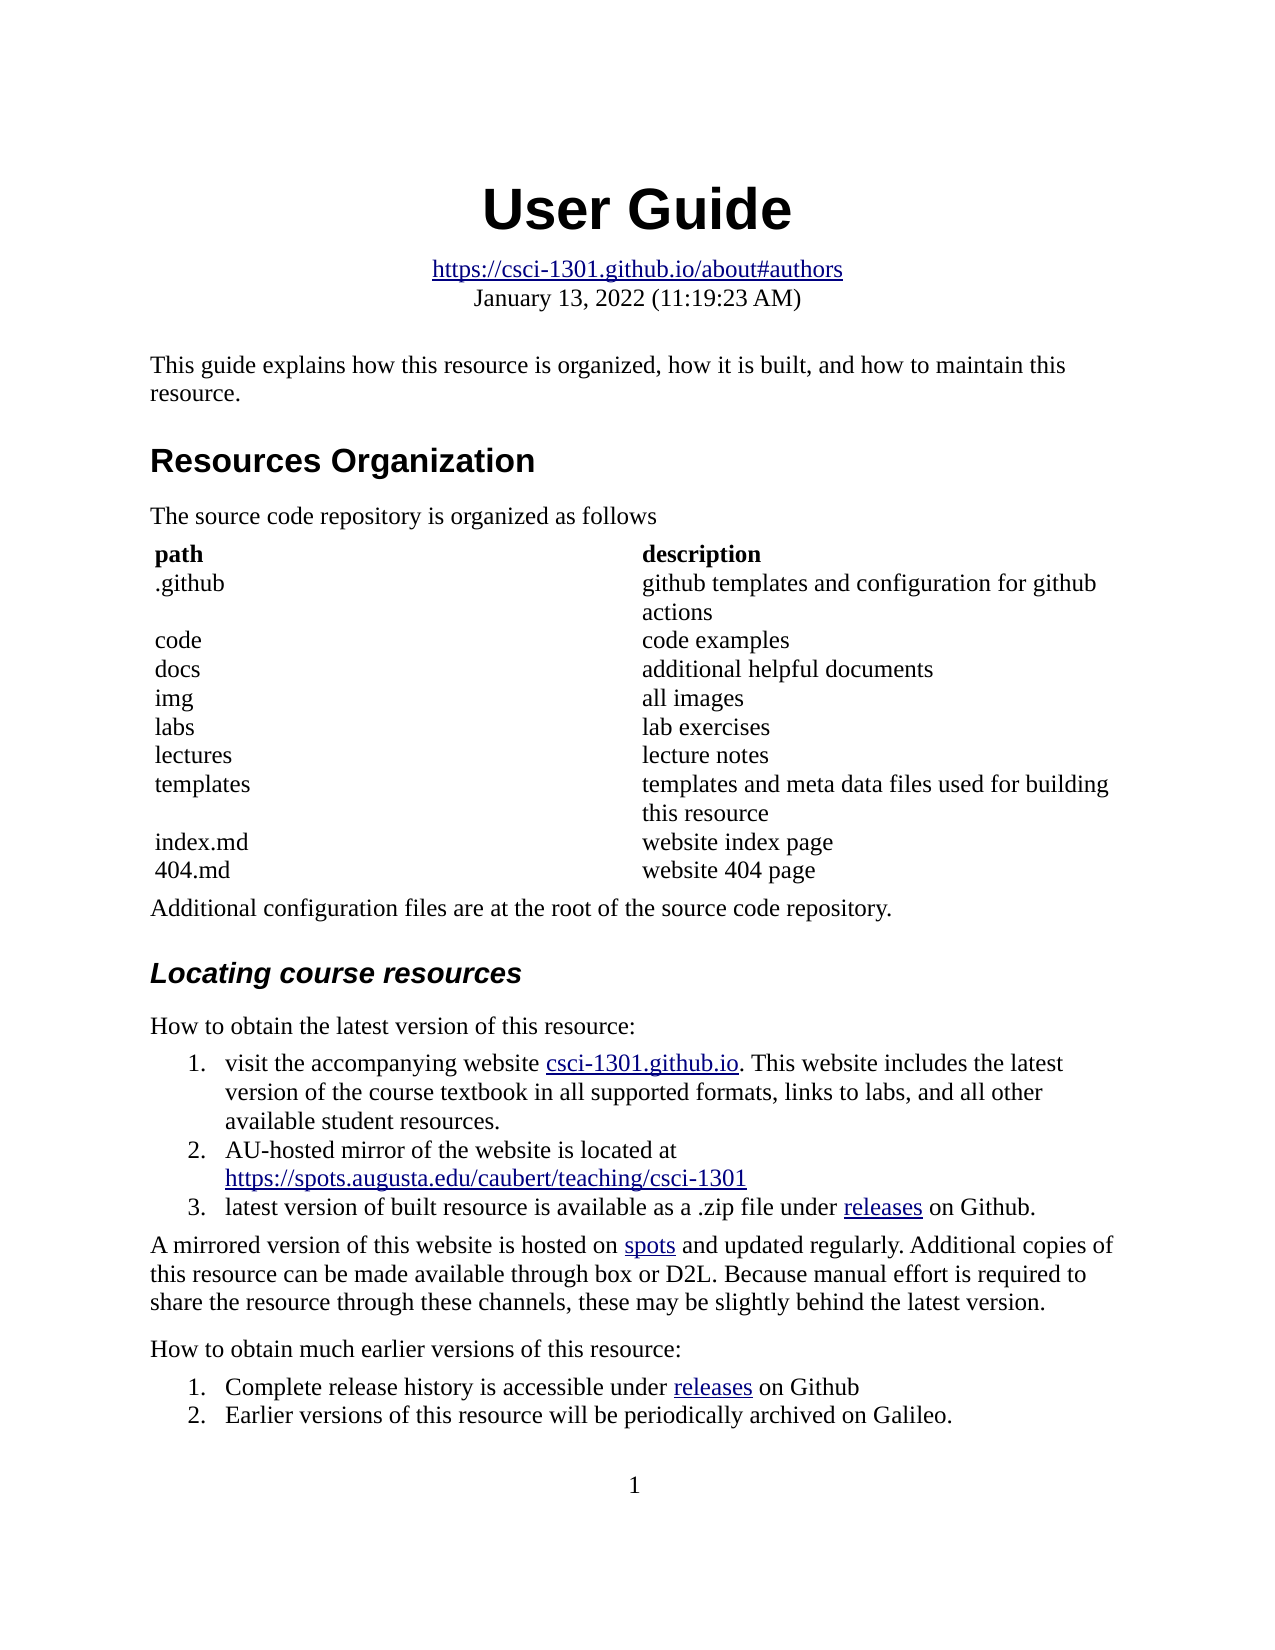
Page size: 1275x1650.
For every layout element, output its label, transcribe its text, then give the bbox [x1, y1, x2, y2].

text https://csci-1301.github.io/about#authors [150, 254, 1125, 283]
table_cell code [150, 625, 637, 654]
text Additional configuration files are at the root of the source code repository. [150, 893, 1125, 922]
table_cell .github [150, 568, 637, 625]
list latest version of built resource is available as a .zip file under releases on Github. [187, 1192, 1125, 1221]
table_cell templates and meta data files used for building this resource [638, 769, 1125, 827]
table_cell docs [150, 654, 637, 683]
table_cell lab exercises [638, 712, 1125, 740]
table_cell templates [150, 769, 637, 827]
list AU-hosted mirror of the website is located at https://spots.augusta.edu/caubert/teaching/csci-1301 [187, 1135, 1125, 1192]
table_cell lecture notes [638, 740, 1125, 769]
text January 13, 2022 (11:19:23 AM) [150, 283, 1125, 312]
table_cell all images [638, 683, 1125, 712]
table_cell code examples [638, 625, 1125, 654]
table_cell index.md [150, 827, 637, 855]
text How to obtain much earlier versions of this resource: [150, 1334, 1125, 1363]
table_cell lectures [150, 740, 637, 769]
table_cell website index page [638, 827, 1125, 855]
text This guide explains how this resource is organized, how it is built, and how to maintain this resource. [150, 350, 1125, 407]
table_cell github templates and configuration for github actions [638, 568, 1125, 625]
subtitle Locating course resources [150, 956, 1125, 989]
title User Guide [150, 175, 1125, 242]
table_cell website 404 page [638, 855, 1125, 884]
table_header path [150, 539, 637, 568]
list Earlier versions of this resource will be periodically archived on Galileo. [187, 1401, 1125, 1429]
table_cell 404.md [150, 855, 637, 884]
table_cell additional helpful documents [638, 654, 1125, 683]
text A mirrored version of this website is hosted on spots and updated regularly. Additional copies of this resource can be made available through box or D2L. Because manual effort is required to share the resource through these channels, these may be slightly behind the latest version. [150, 1230, 1125, 1316]
table_cell img [150, 683, 637, 712]
text The source code repository is organized as follows [150, 501, 1125, 530]
list Complete release history is accessible under releases on Github [187, 1372, 1125, 1401]
text How to obtain the latest version of this resource: [150, 1011, 1125, 1039]
subtitle Resources Organization [150, 441, 1125, 480]
table_header description [638, 539, 1125, 568]
table_cell labs [150, 712, 637, 740]
list visit the accompanying website csci-1301.github.io. This website includes the latest version of the course textbook in all supported formats, links to labs, and all other available student resources. [187, 1048, 1125, 1135]
